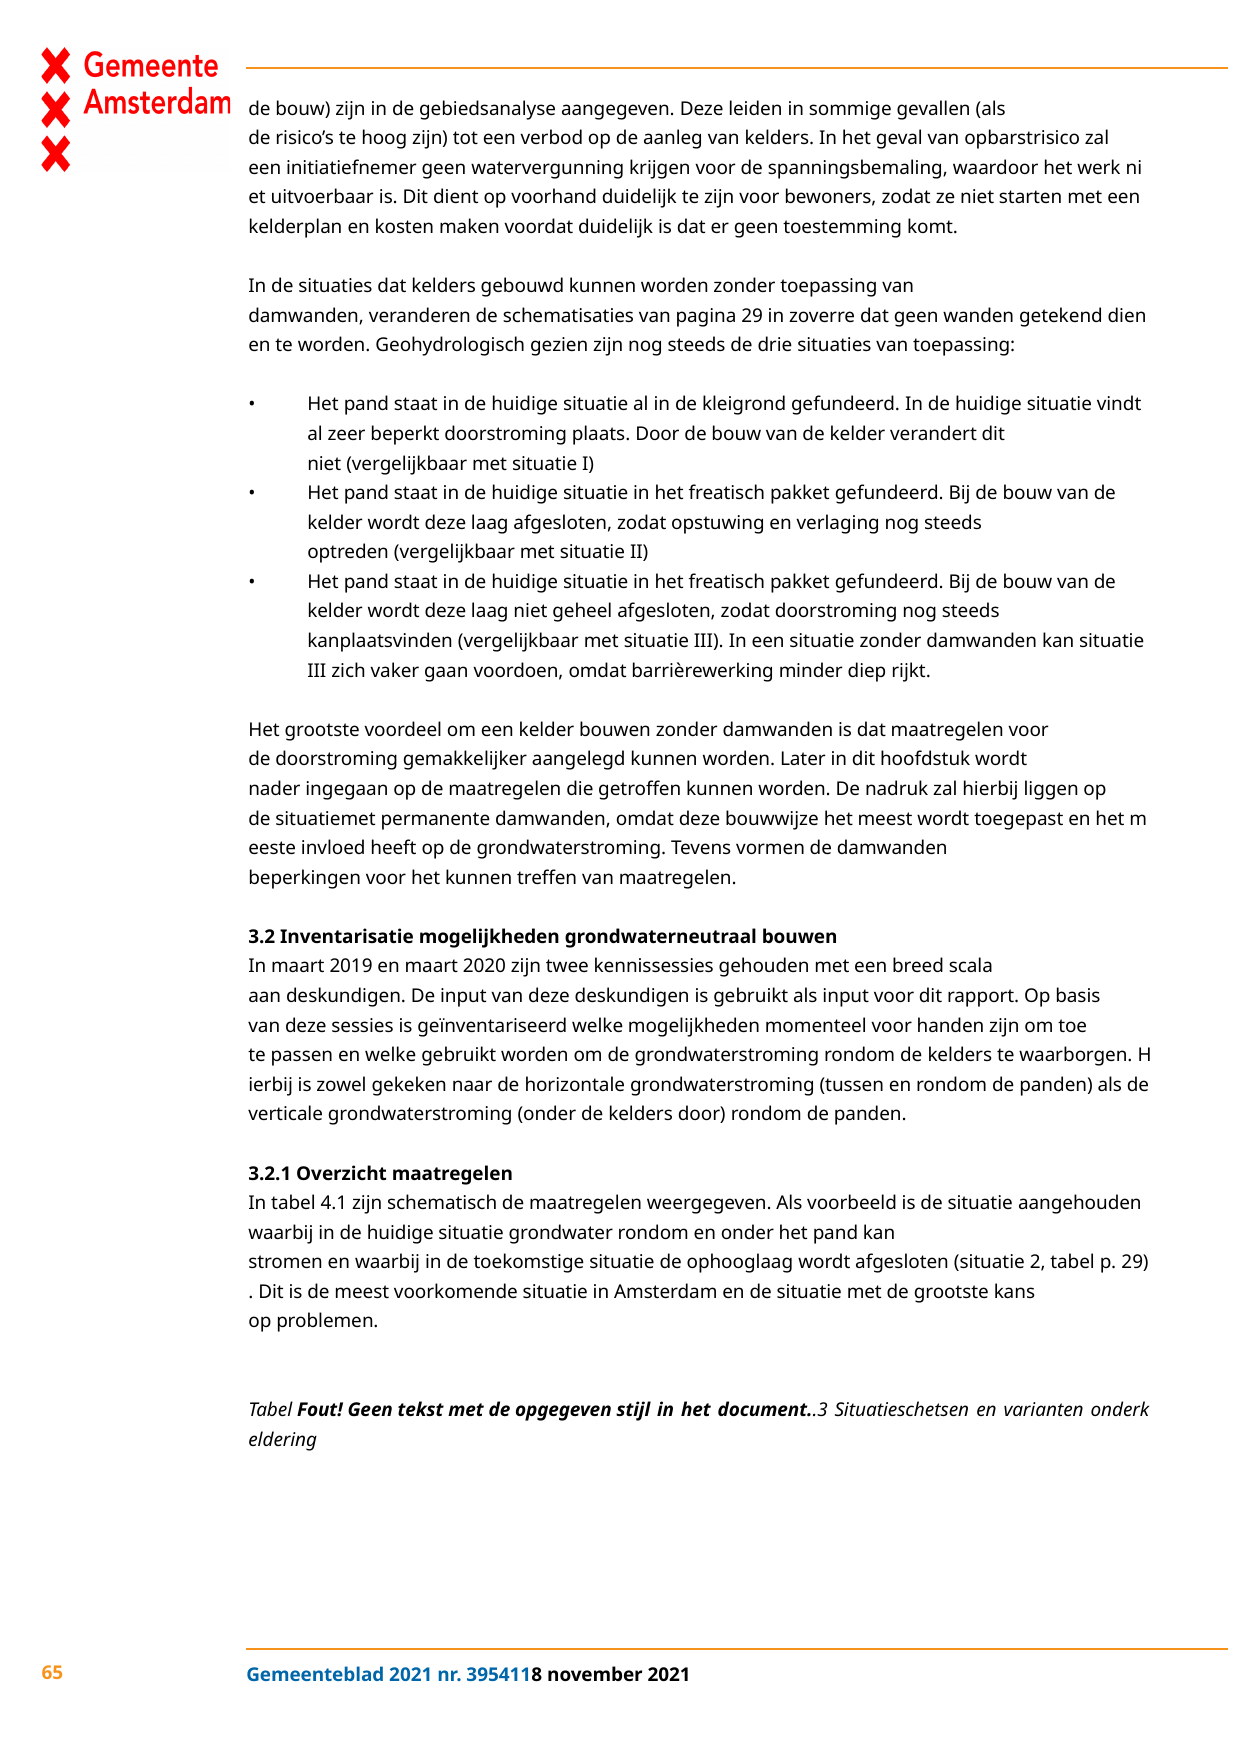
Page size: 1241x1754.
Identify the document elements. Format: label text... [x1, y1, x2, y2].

text de bouw) zijn in de gebiedsanalyse aangegeven. Deze leiden in sommige gevallen (als de risico’s te hoog zijn) tot een verbod op de aanleg van kelders. In het geval van opbarstrisico zal een initiatiefnemer geen watervergunning krijgen voor de spanningsbemaling, waardoor het werk niet uitvoerbaar is. Dit dient op voorhand duidelijk te zijn voor bewoners, zodat ze niet starten met een kelderplan en kosten maken voordat duidelijk is dat er geen toestemming komt. [248, 95, 1152, 239]
text In de situaties dat kelders gebouwd kunnen worden zonder toepassing van damwanden, veranderen de schematisaties van pagina 29 in zoverre dat geen wanden getekend dienen te worden. Geohydrologisch gezien zijn nog steeds de drie situaties van toepassing: [248, 272, 1152, 357]
list Het pand staat in de huidige situatie al in de kleigrond gefundeerd. In de huidige situatie vindt al zeer beperkt doorstroming plaats. Door de bouw van de kelder verandert dit niet (vergelijkbaar met situatie I) [248, 391, 1152, 476]
text 3.2 Inventarisatie mogelijkheden grondwaterneutraal bouwen [248, 923, 1152, 949]
text In maart 2019 en maart 2020 zijn twee kennissessies gehouden met een breed scala aan deskundigen. De input van deze deskundigen is gebruikt als input voor dit rapport. Op basis van deze sessies is geïnventariseerd welke mogelijkheden momenteel voor handen zijn om toe te passen en welke gebruikt worden om de grondwaterstroming rondom de kelders te waarborgen. Hierbij is zowel gekeken naar de horizontale grondwaterstroming (tussen en rondom de panden) als de verticale grondwaterstroming (onder de kelders door) rondom de panden. [248, 953, 1152, 1126]
text Het grootste voordeel om een kelder bouwen zonder damwanden is dat maatregelen voor de doorstroming gemakkelijker aangelegd kunnen worden. Later in dit hoofdstuk wordt nader ingegaan op de maatregelen die getroffen kunnen worden. De nadruk zal hierbij liggen op de situatiemet permanente damwanden, omdat deze bouwwijze het meest wordt toegepast en het meeste invloed heeft op de grondwaterstroming. Tevens vormen de damwanden beperkingen voor het kunnen treffen van maatregelen. [248, 716, 1152, 890]
text In tabel 4.1 zijn schematisch de maatregelen weergegeven. Als voorbeeld is de situatie aangehouden waarbij in de huidige situatie grondwater rondom en onder het pand kan stromen en waarbij in de toekomstige situatie de ophooglaag wordt afgesloten (situatie 2, tabel p. 29). Dit is de meest voorkomende situatie in Amsterdam en de situatie met de grootste kans op problemen. [248, 1189, 1152, 1333]
picture [41, 47, 231, 172]
text Tabel Fout! Geen tekst met de opgegeven stijl in het document..3 Situatieschetsen en varianten onderkeldering [248, 1367, 1152, 1452]
list Het pand staat in de huidige situatie in het freatisch pakket gefundeerd. Bij de bouw van de kelder wordt deze laag afgesloten, zodat opstuwing en verlaging nog steeds optreden (vergelijkbaar met situatie II) [248, 479, 1152, 564]
text 3.2.1 Overzicht maatregelen [248, 1160, 1152, 1186]
list Het pand staat in de huidige situatie in het freatisch pakket gefundeerd. Bij de bouw van de kelder wordt deze laag niet geheel afgesloten, zodat doorstroming nog steeds kanplaatsvinden (vergelijkbaar met situatie III). In een situatie zonder damwanden kan situatie III zich vaker gaan voordoen, omdat barrièrewerking minder diep rijkt. [248, 568, 1152, 683]
